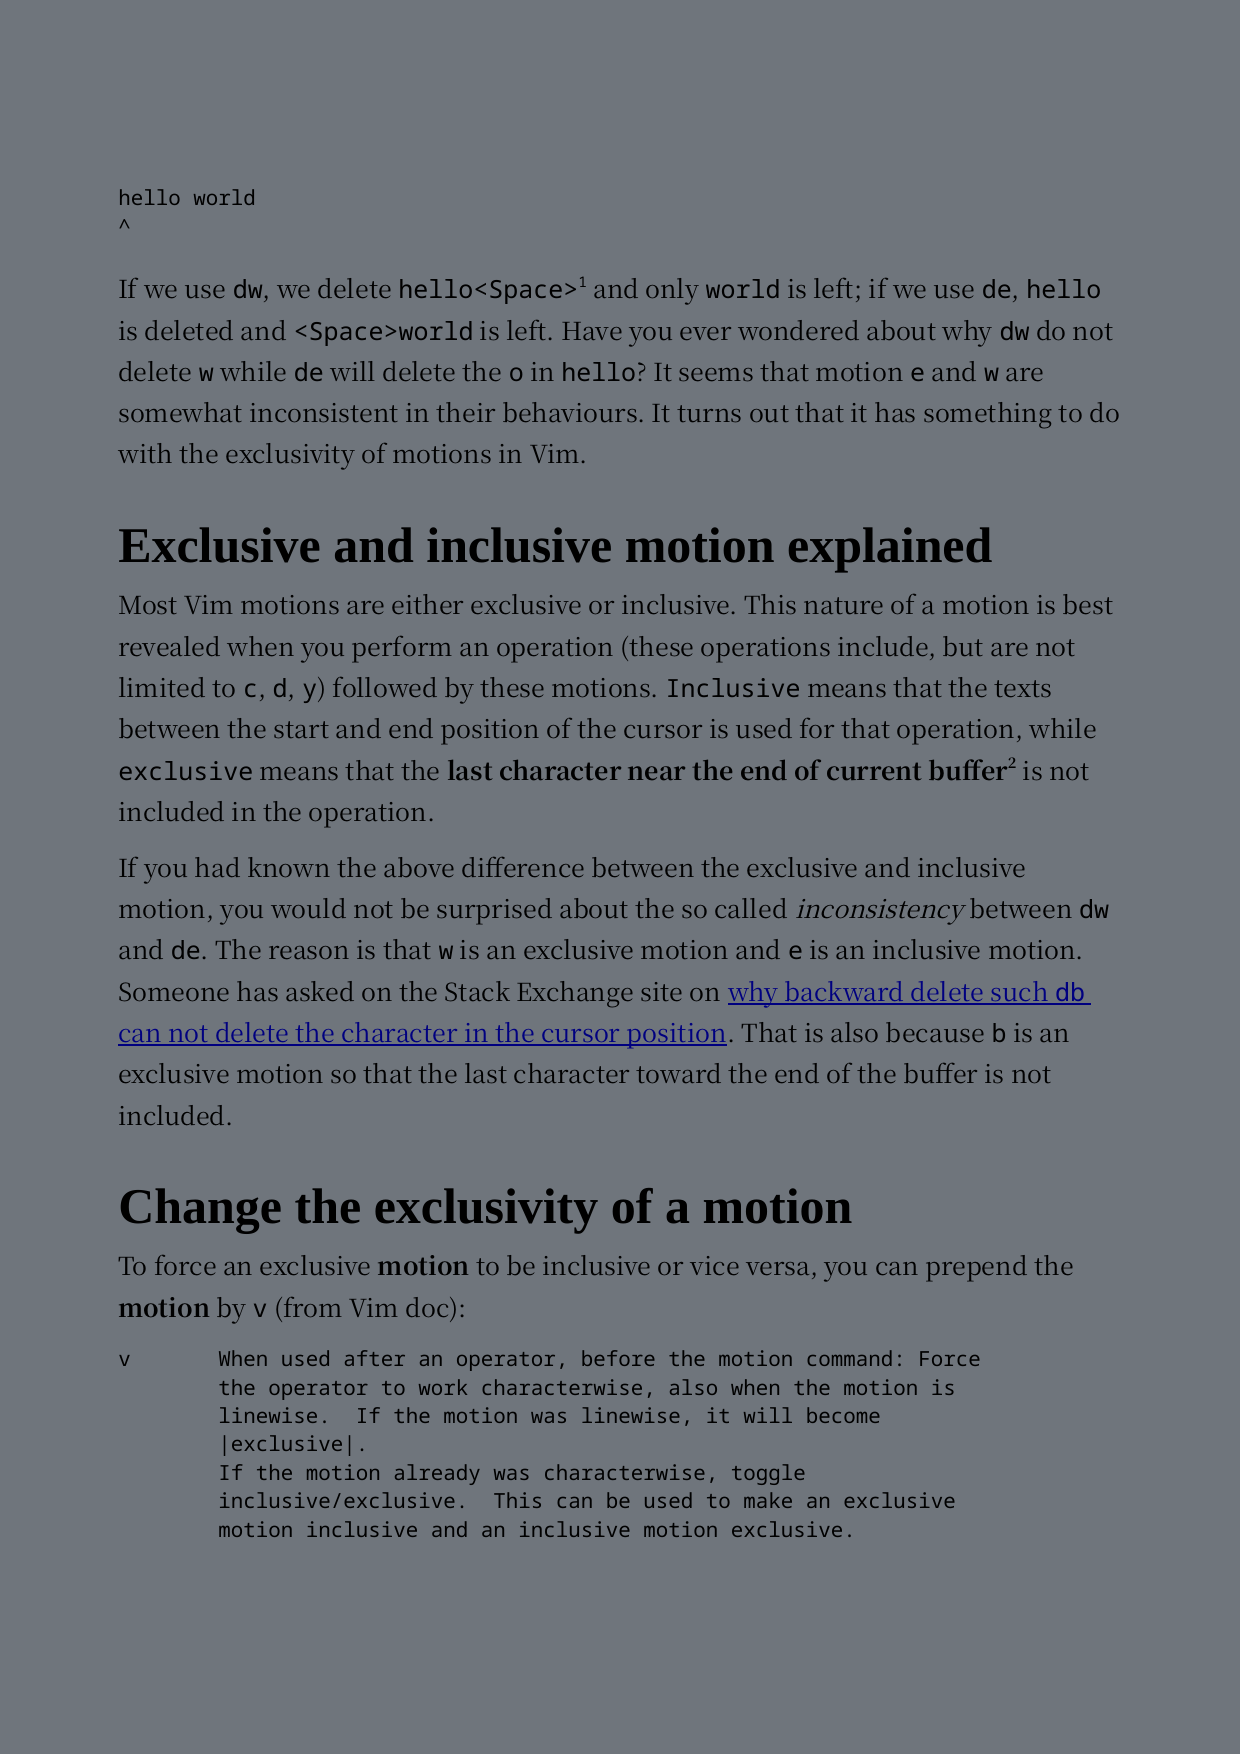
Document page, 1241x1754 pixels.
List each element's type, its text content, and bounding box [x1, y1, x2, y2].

subtitle Exclusive and inclusive motion explained [118, 516, 1122, 573]
text hello world [118, 183, 1122, 212]
text If you had known the above difference between the exclusive and inclusive motion, you would not be surprised about the so called inconsistency between dw and de. The reason is that w is an exclusive motion and e is an inclusive motion. Someone has asked on the Stack Exchange site on why backward delete such db can not delete the character in the cursor position. That is also because b is an exclusive motion so that the last character toward the end of the buffer is not included. [118, 848, 1122, 1132]
text the operator to work characterwise, also when the motion is [118, 1373, 1122, 1401]
text v When used after an operator, before the motion command: Force [118, 1344, 1122, 1373]
text inclusive/exclusive. This can be used to make an exclusive [118, 1486, 1122, 1515]
text Most Vim motions are either exclusive or inclusive. This nature of a motion is best revealed when you perform an operation (these operations include, but are not limited to c, d, y) followed by these motions. Inclusive means that the texts between the start and end position of the cursor is used for that operation, while exclusive means that the last character near the end of current buffer2 is not included in the operation. [118, 586, 1122, 828]
text ^ [118, 212, 1122, 240]
text linewise. If the motion was linewise, it will become [118, 1401, 1122, 1429]
text motion inclusive and an inclusive motion exclusive. [118, 1515, 1122, 1543]
text |exclusive|. [118, 1429, 1122, 1458]
text If the motion already was characterwise, toggle [118, 1458, 1122, 1486]
subtitle Change the exclusivity of a motion [118, 1177, 1122, 1234]
text To force an exclusive motion to be inclusive or vice versa, you can prepend the motion by v (from Vim doc): [118, 1247, 1122, 1324]
text If we use dw, we delete hello<Space>1 and only world is left; if we use de, hello is deleted and <Space>world is left. Have you ever wondered about why dw do not delete w while de will delete the o in hello? It seems that motion e and w are somewhat inconsistent in their behaviours. It turns out that it has something to do with the exclusivity of motions in Vim. [118, 270, 1122, 471]
